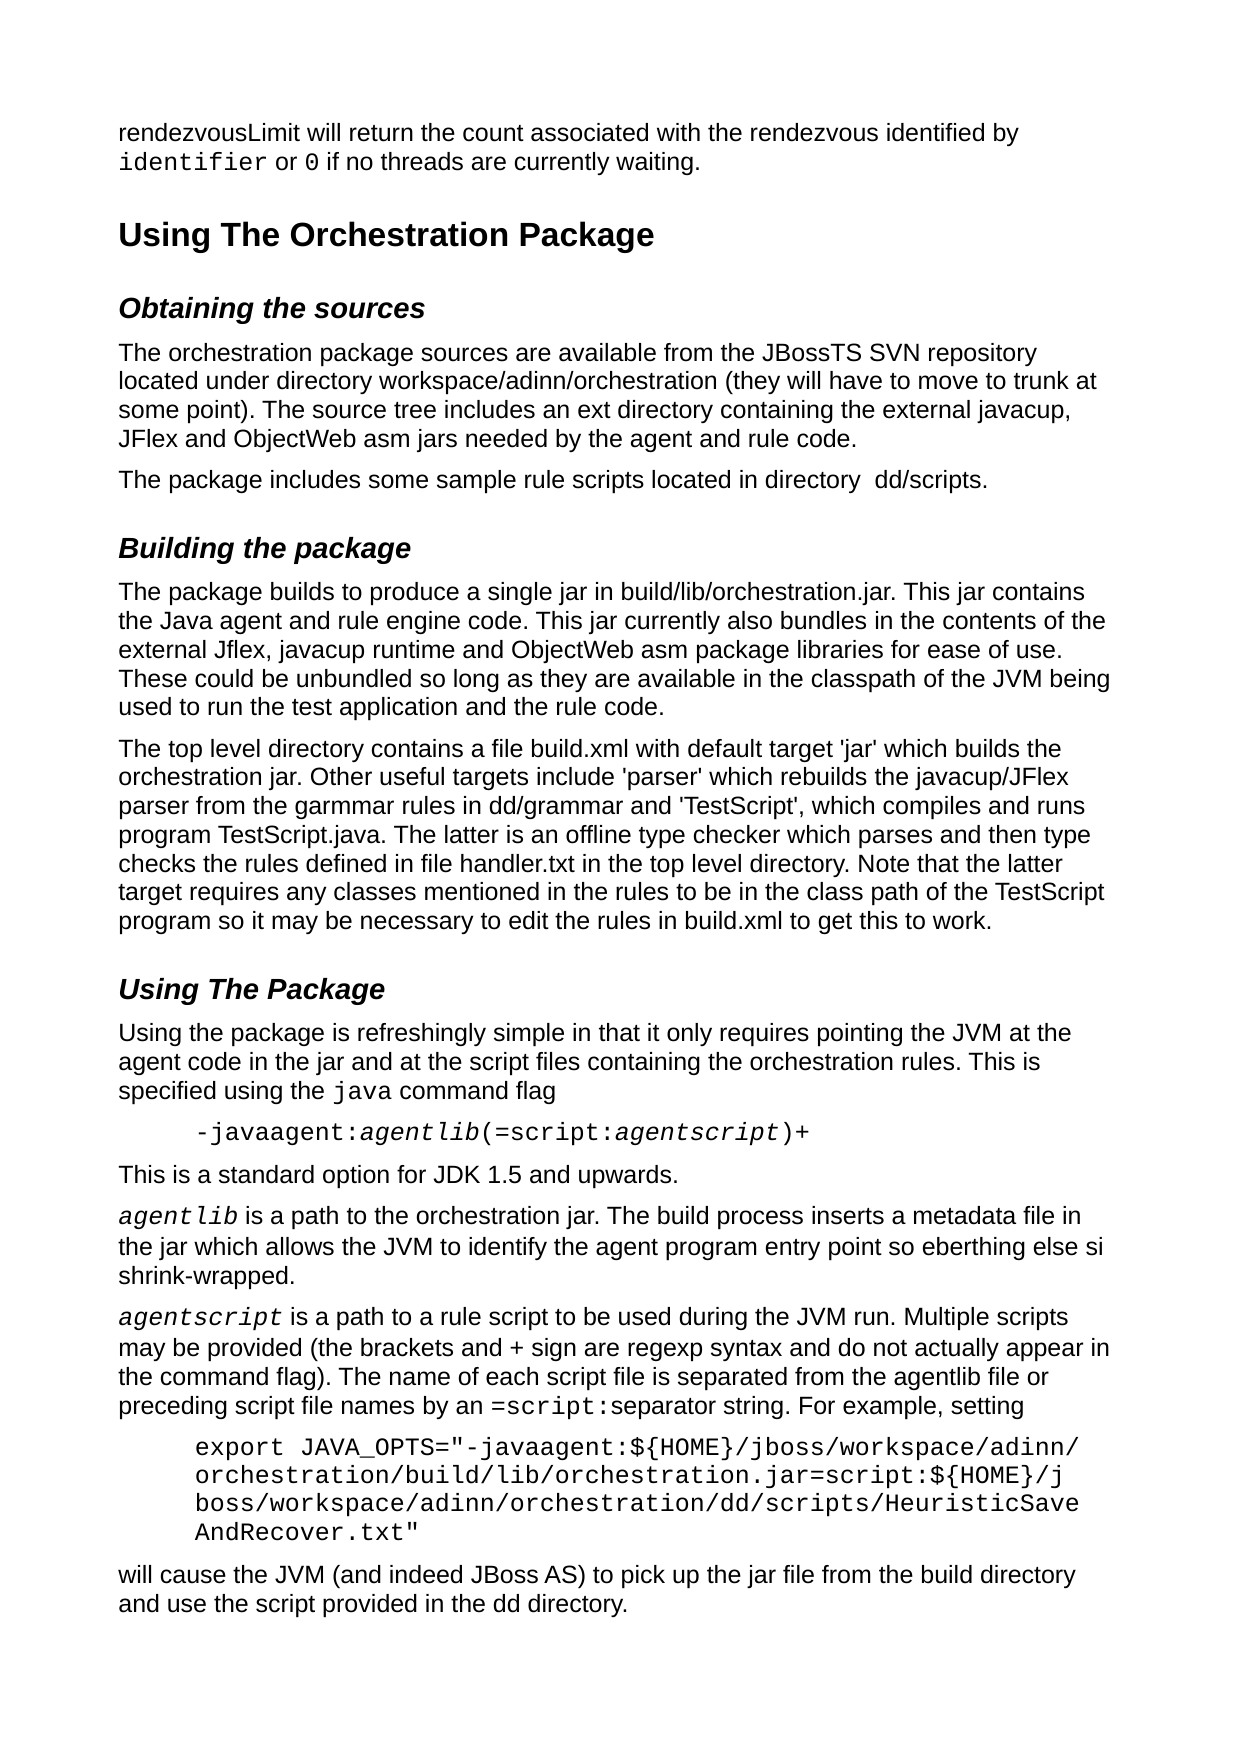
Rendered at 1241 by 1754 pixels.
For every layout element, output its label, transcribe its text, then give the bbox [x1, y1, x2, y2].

text The package builds to produce a single jar in build/lib/orchestration.jar. This jar contains the Java agent and rule engine code. This jar currently also bundles in the contents of the external Jflex, javacup runtime and ObjectWeb asm package libraries for ease of use. These could be unbundled so long as they are available in the classpath of the JVM being used to run the test application and the rule code. [118, 577, 1122, 721]
text The orchestration package sources are available from the JBossTS SVN repository located under directory workspace/adinn/orchestration (they will have to move to trunk at some point). The source tree includes an ext directory containing the external javacup, JFlex and ObjectWeb asm jars needed by the agent and rule code. [118, 337, 1122, 452]
text agentscript is a path to a rule script to be used during the JVM run. Multiple scripts may be provided (the brackets and + sign are regexp syntax and do not actually appear in the command flag). The name of each script file is separated from the agentlib file or preceding script file names by an =script:separator string. For example, setting [118, 1302, 1122, 1422]
text This is a standard option for JDK 1.5 and upwards. [118, 1160, 1122, 1189]
text will cause the JVM (and indeed JBoss AS) to pick up the jar file from the build directory and use the script provided in the dd directory. [118, 1560, 1122, 1617]
text -javaagent:agentlib(=script:agentscript)+ [194, 1119, 1122, 1148]
text The package includes some sample rule scripts located in directory dd/scripts. [118, 465, 1122, 494]
subtitle Using The Orchestration Package [118, 215, 1122, 254]
subtitle Obtaining the sources [118, 291, 1122, 325]
text export JAVA_OPTS="-javaagent:${HOME}/jboss/workspace/adinn/ orchestration/build/lib/orchestration.jar=script:${HOME}/j boss/workspace/adinn/orchestration/dd/scripts/HeuristicSave AndRecover.txt" [194, 1434, 1122, 1547]
subtitle Using The Package [118, 972, 1122, 1006]
subtitle Building the package [118, 531, 1122, 565]
text Using the package is refreshingly simple in that it only requires pointing the JVM at the agent code in the jar and at the script files containing the orchestration rules. This is specified using the java command flag [118, 1018, 1122, 1107]
text The top level directory contains a file build.xml with default target 'jar' which builds the orchestration jar. Other useful targets include 'parser' which rebuilds the javacup/JFlex parser from the garmmar rules in dd/grammar and 'TestScript', which compiles and runs program TestScript.java. The latter is an offline type checker which parses and then type checks the rules defined in file handler.txt in the top level directory. Note that the latter target requires any classes mentioned in the rules to be in the class path of the TestScript program so it may be necessary to edit the rules in build.xml to get this to work. [118, 733, 1122, 935]
text rendezvousLimit will return the count associated with the rendezvous identified by identifier or 0 if no threads are currently waiting. [118, 118, 1122, 178]
text agentlib is a path to the orchestration jar. The build process inserts a metadata file in the jar which allows the JVM to identify the agent program entry point so eberthing else si shrink-wrapped. [118, 1201, 1122, 1290]
